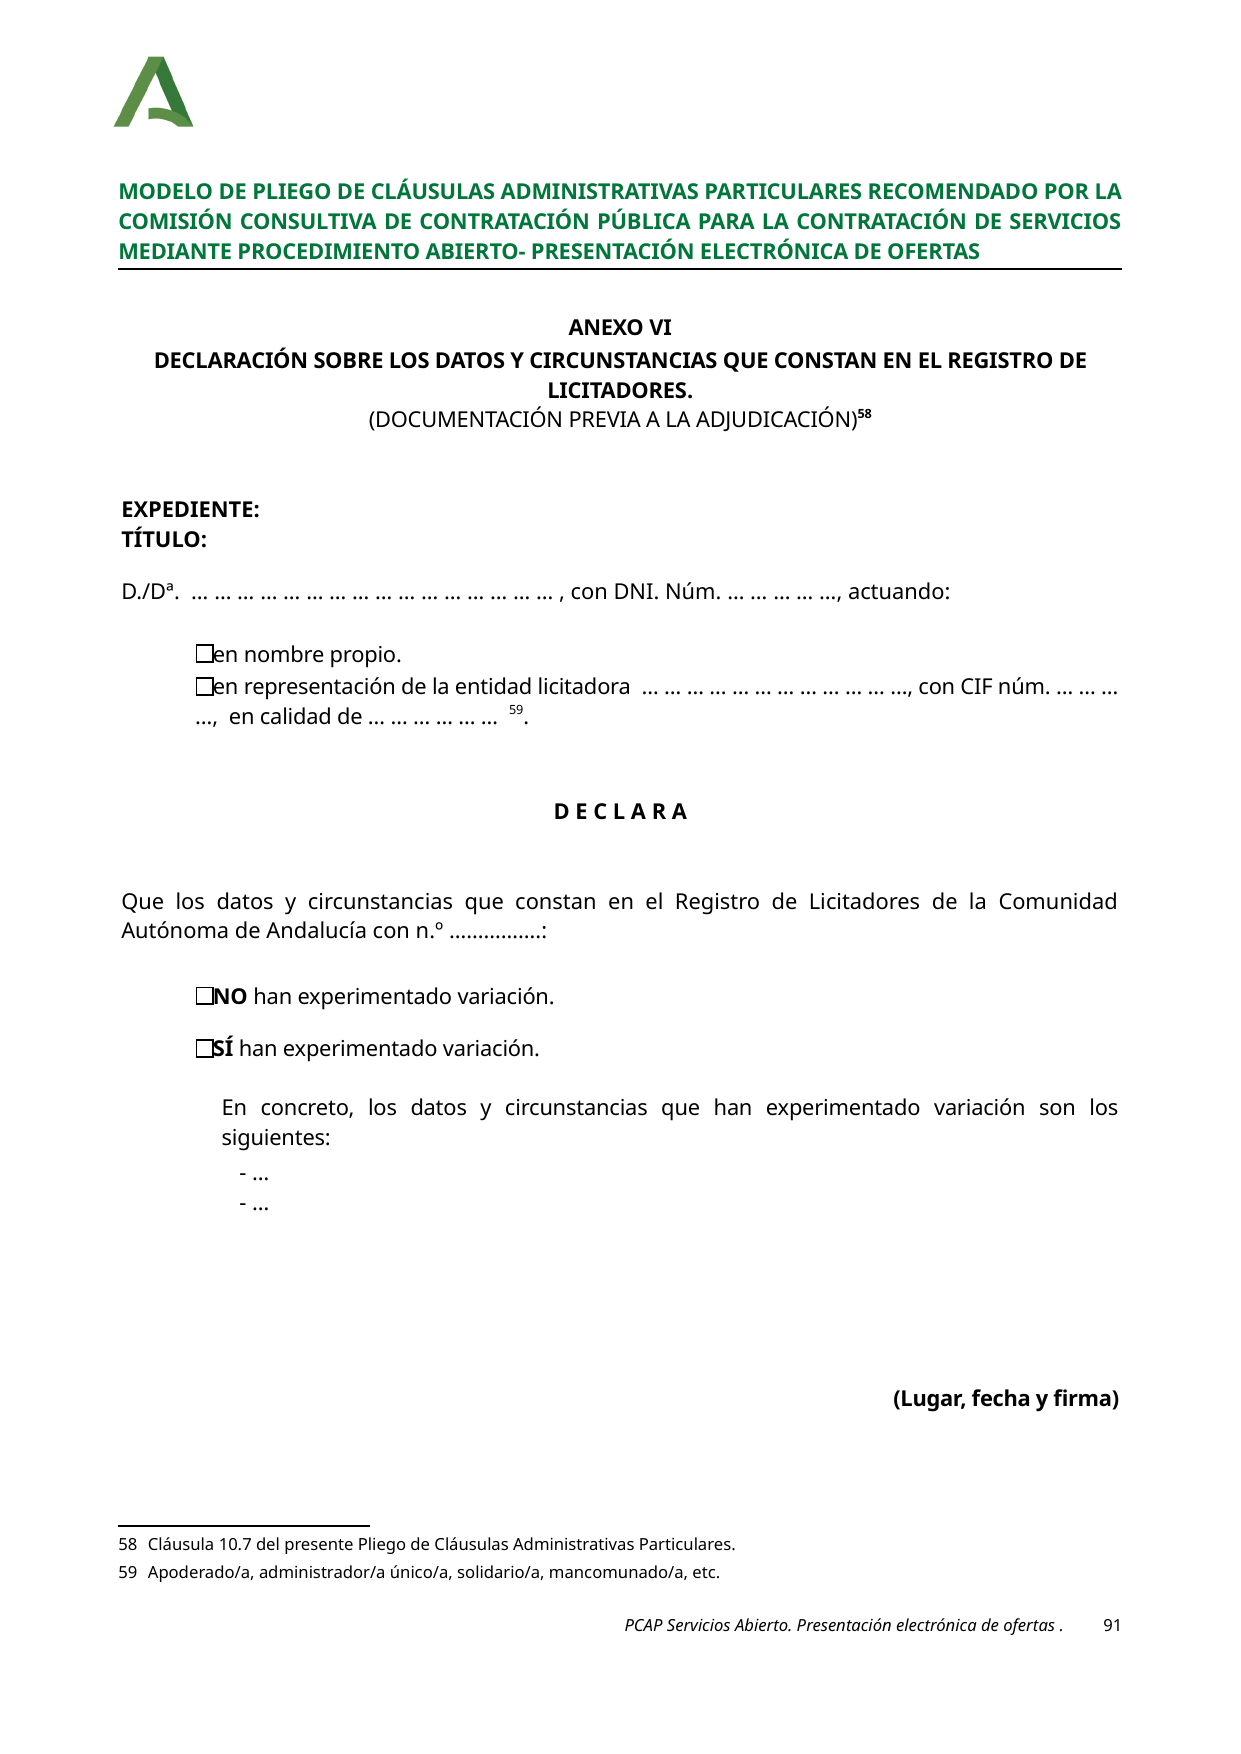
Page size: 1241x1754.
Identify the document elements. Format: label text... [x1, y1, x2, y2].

text NO han experimentado variación. [192, 978, 1122, 1011]
text EXPEDIENTE: [118, 494, 1122, 524]
text En concreto, los datos y circunstancias que han experimentado variación son los siguientes: [218, 1089, 1122, 1154]
text en representación de la entidad licitadora … … … … … … … … … … … …, con CIF núm. … … … …, en calidad de … … … … … … . [192, 668, 1122, 734]
text TÍTULO: [118, 524, 1122, 553]
text DECLARACIÓN SOBRE LOS DATOS Y CIRCUNSTANCIAS QUE CONSTAN EN EL REGISTRO DE LICITADORES. [118, 342, 1122, 404]
text en nombre propio. [189, 639, 1122, 668]
picture [109, 52, 198, 131]
text Cláusula 10.7 del presente Pliego de Cláusulas Administrativas Particulares. [118, 1532, 1122, 1555]
text MODELO DE PLIEGO DE CLÁUSULAS ADMINISTRATIVAS PARTICULARES RECOMENDADO POR LA COMISIÓN CONSULTIVA DE CONTRATACIÓN PÚBLICA PARA LA CONTRATACIÓN DE SERVICIOS MEDIANTE PROCEDIMIENTO ABIERTO- PRESENTACIÓN ELECTRÓNICA DE OFERTAS [118, 176, 1122, 268]
text D./Dª. … … … … … … … … … … … … … … … … , con DNI. Núm. … … … … …, actuando: [118, 576, 1122, 606]
text Que los datos y circunstancias que constan en el Registro de Licitadores de la Comunidad Autónoma de Andalucía con n.º …………….: [118, 886, 1122, 945]
text D E C L A R A [118, 796, 1122, 826]
text Apoderado/a, administrador/a único/a, solidario/a, mancomunado/a, etc. [118, 1561, 1122, 1584]
text - … [236, 1154, 1122, 1187]
text SÍ han experimentado variación. [192, 1033, 1122, 1063]
text (Lugar, fecha y firma) [118, 1383, 1122, 1416]
text - … [236, 1187, 1122, 1220]
text ANEXO VI [118, 312, 1122, 342]
text (DOCUMENTACIÓN PREVIA A LA ADJUDICACIÓN) [118, 404, 1122, 434]
